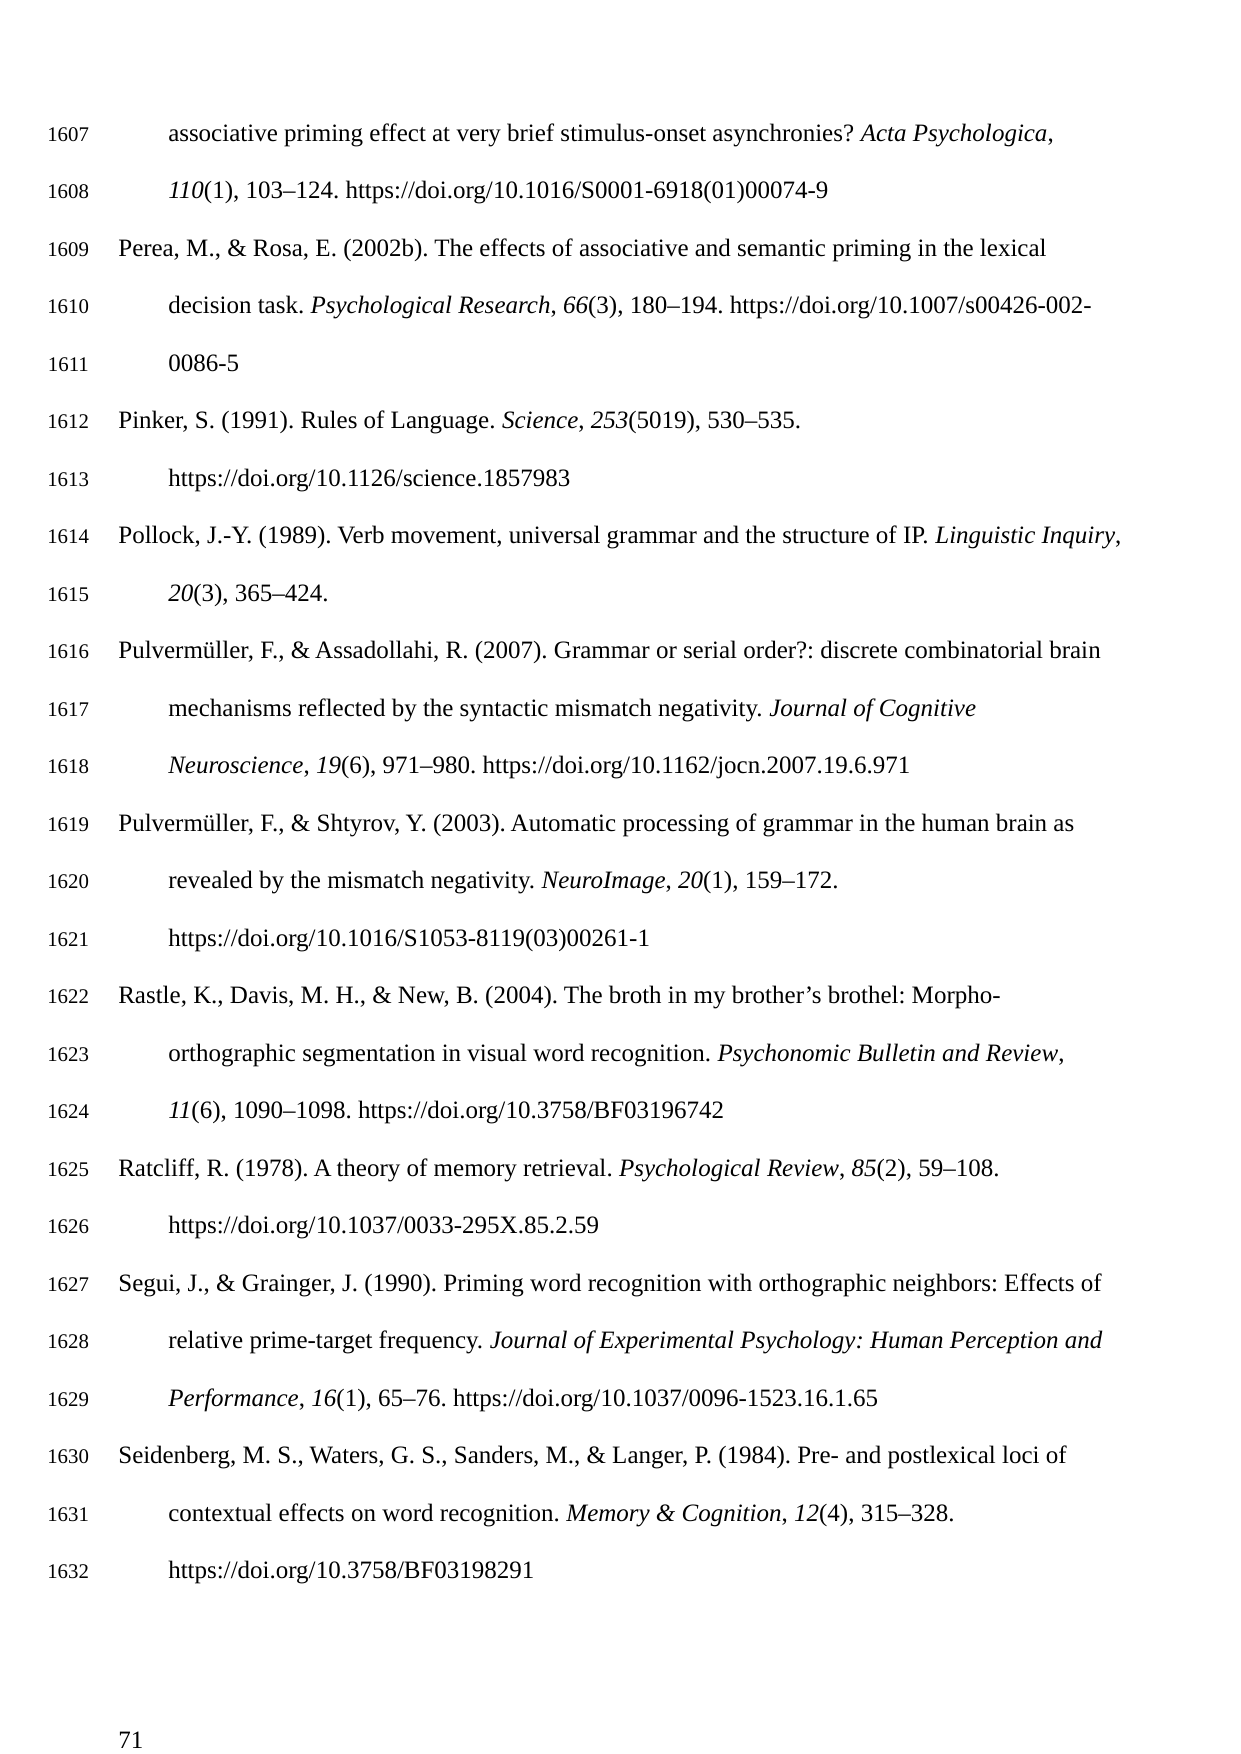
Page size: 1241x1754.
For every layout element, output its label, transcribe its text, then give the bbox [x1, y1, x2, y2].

text Seidenberg, M. S., Waters, G. S., Sanders, M., & Langer, P. (1984). Pre- and postlexical loci of contextual effects on word recognition. Memory & Cognition, 12(4), 315–328. https://doi.org/10.3758/BF03198291 [118, 1441, 1122, 1584]
text Ratcliff, R. (1978). A theory of memory retrieval. Psychological Review, 85(2), 59–108. https://doi.org/10.1037/0033-295X.85.2.59 [118, 1153, 1122, 1239]
text Pollock, J.-Y. (1989). Verb movement, universal grammar and the structure of IP. Linguistic Inquiry, 20(3), 365–424. [118, 521, 1122, 607]
text Pinker, S. (1991). Rules of Language. Science, 253(5019), 530–535. https://doi.org/10.1126/science.1857983 [118, 406, 1122, 492]
text Perea, M., & Rosa, E. (2002b). The effects of associative and semantic priming in the lexical decision task. Psychological Research, 66(3), 180–194. https://doi.org/10.1007/s00426-002-0086-5 [118, 233, 1122, 377]
text Rastle, K., Davis, M. H., & New, B. (2004). The broth in my brother’s brothel: Morpho-orthographic segmentation in visual word recognition. Psychonomic Bulletin and Review, 11(6), 1090–1098. https://doi.org/10.3758/BF03196742 [118, 981, 1122, 1124]
text Pulvermüller, F., & Shtyrov, Y. (2003). Automatic processing of grammar in the human brain as revealed by the mismatch negativity. NeuroImage, 20(1), 159–172. https://doi.org/10.1016/S1053-8119(03)00261-1 [118, 808, 1122, 952]
text Segui, J., & Grainger, J. (1990). Priming word recognition with orthographic neighbors: Effects of relative prime-target frequency. Journal of Experimental Psychology: Human Perception and Performance, 16(1), 65–76. https://doi.org/10.1037/0096-1523.16.1.65 [118, 1268, 1122, 1412]
text Pulvermüller, F., & Assadollahi, R. (2007). Grammar or serial order?: discrete combinatorial brain mechanisms reflected by the syntactic mismatch negativity. Journal of Cognitive Neuroscience, 19(6), 971–980. https://doi.org/10.1162/jocn.2007.19.6.971 [118, 636, 1122, 779]
text associative priming effect at very brief stimulus-onset asynchronies? Acta Psychologica, 110(1), 103–124. https://doi.org/10.1016/S0001-6918(01)00074-9 [118, 118, 1122, 204]
